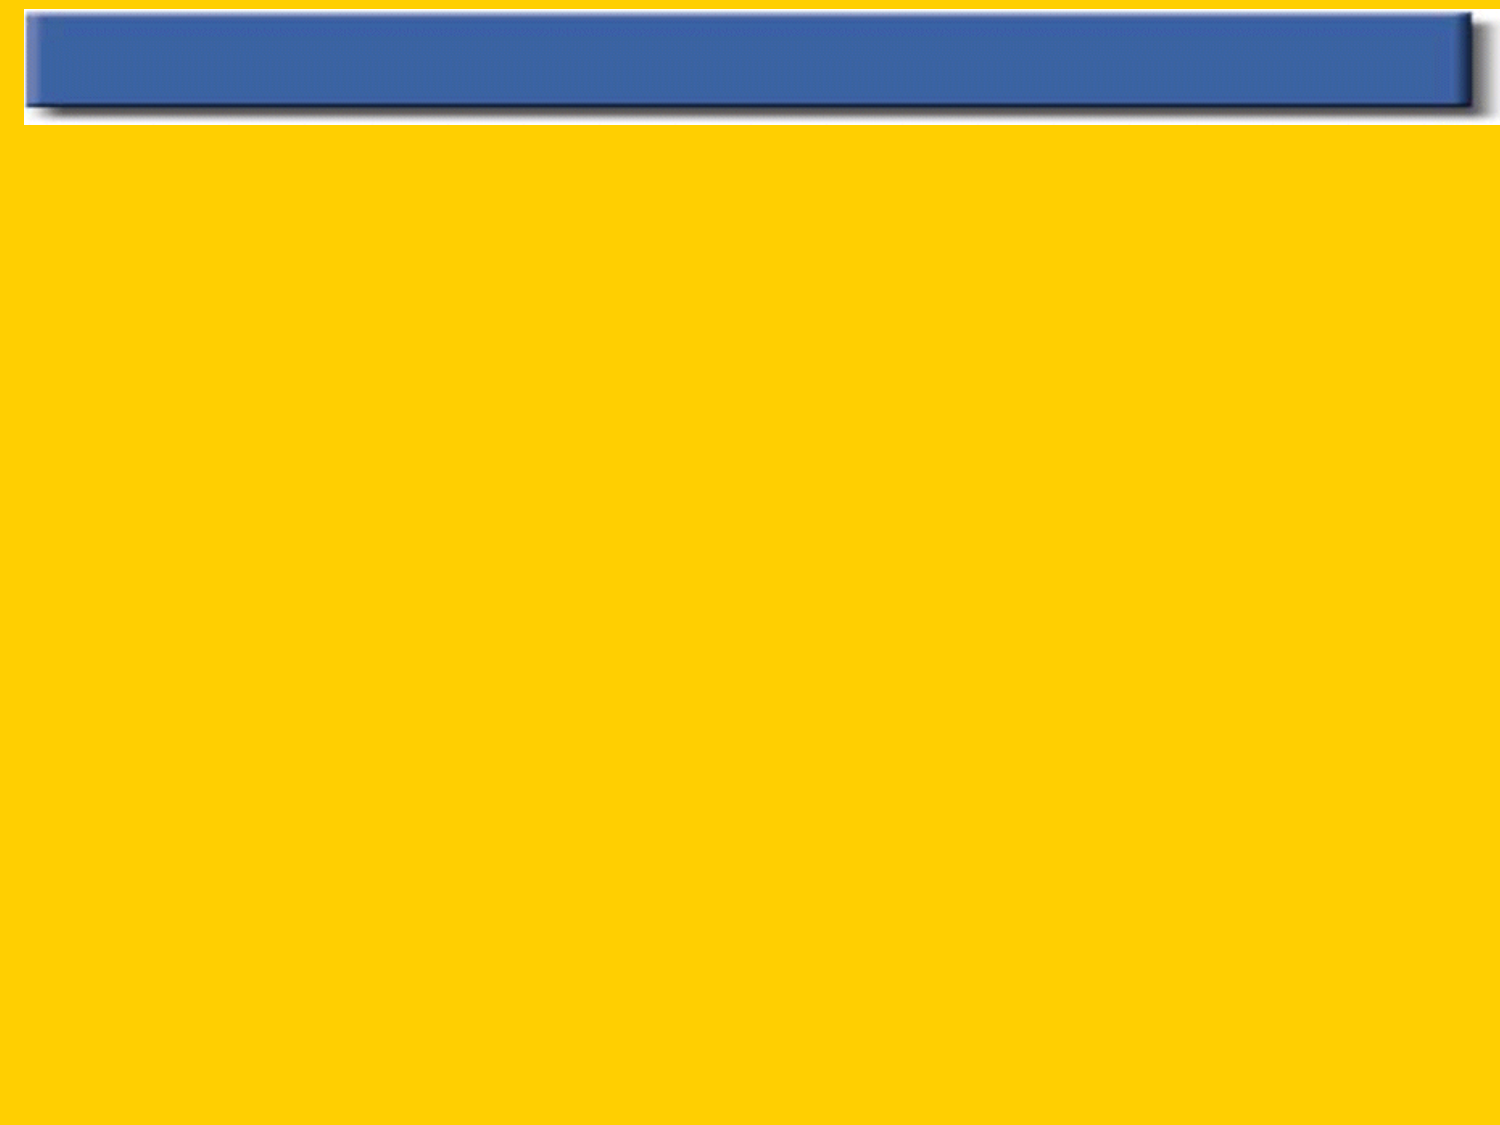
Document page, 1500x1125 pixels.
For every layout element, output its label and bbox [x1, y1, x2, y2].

picture [24, 9, 1500, 125]
